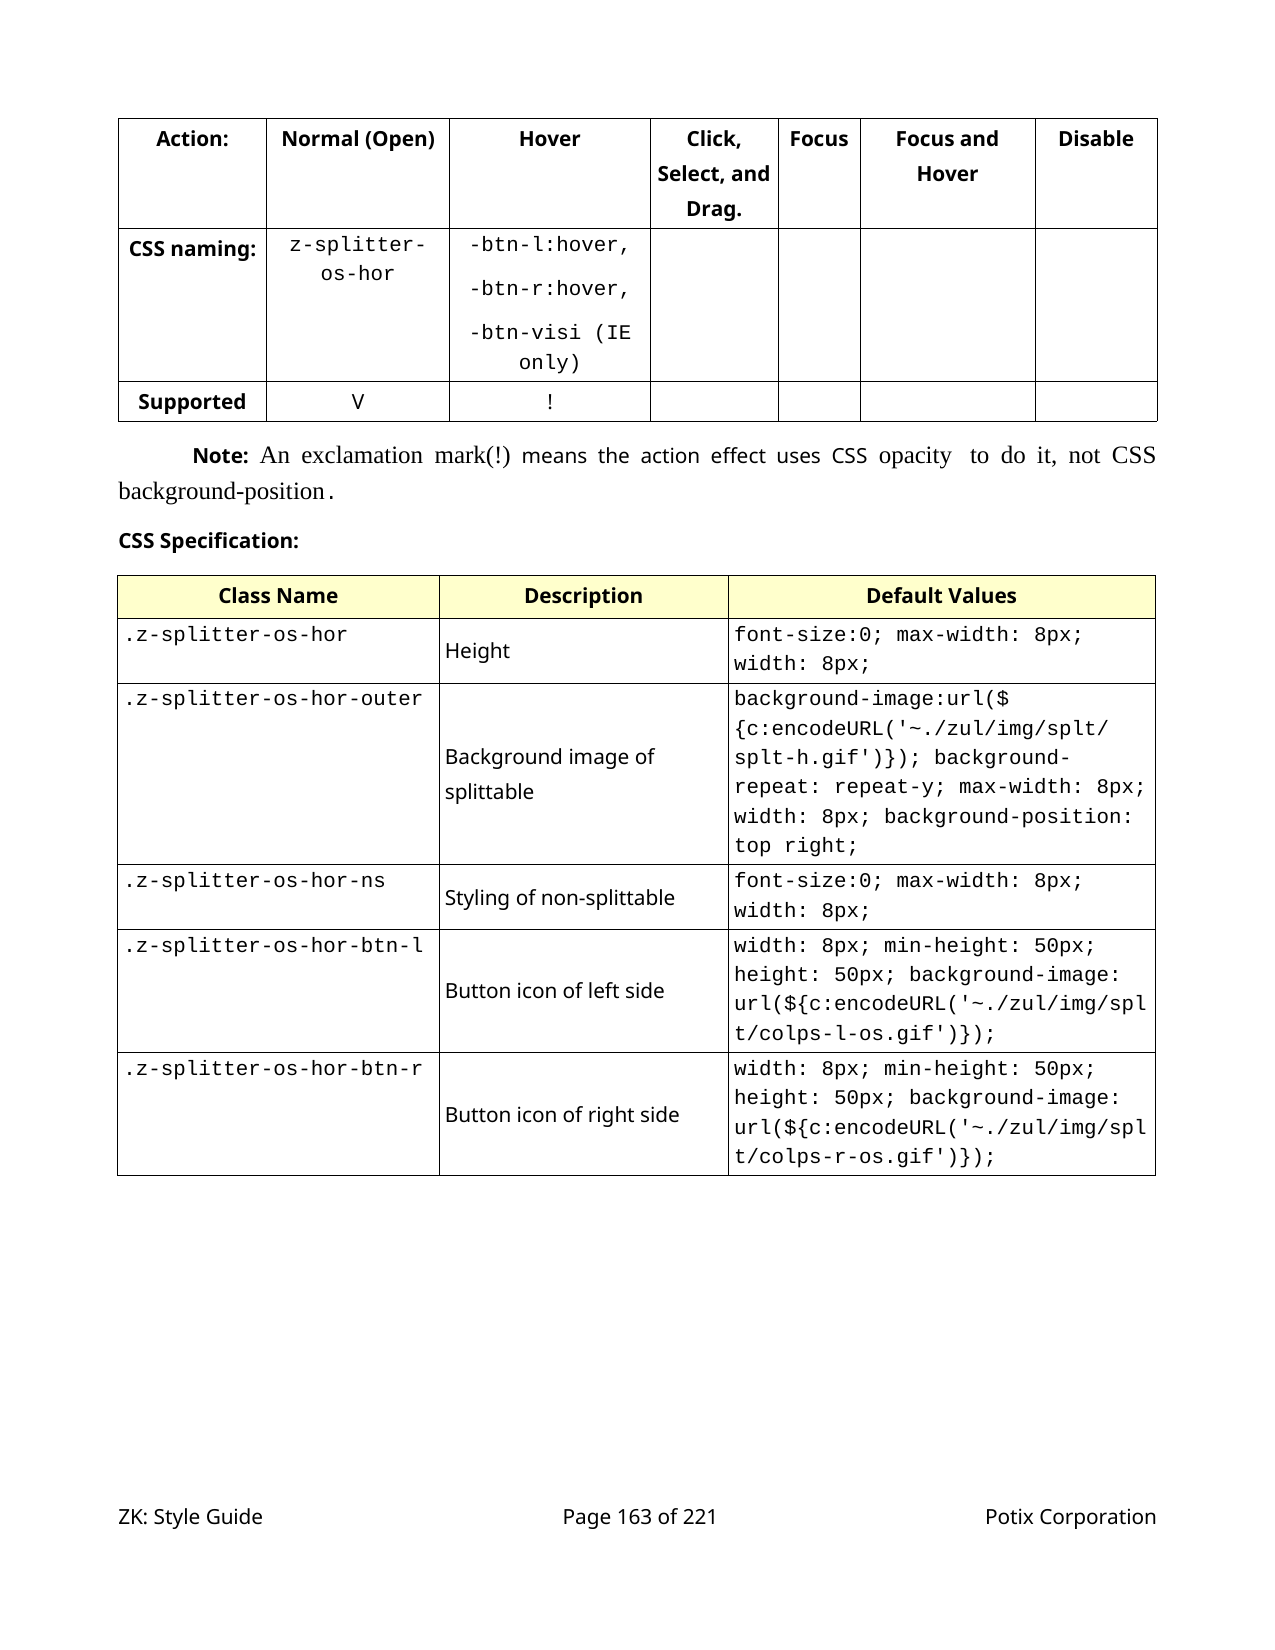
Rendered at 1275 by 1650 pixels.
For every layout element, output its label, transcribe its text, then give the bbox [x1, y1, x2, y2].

table_cell Background image of splittable [440, 684, 728, 864]
table_cell z-splitter-os-hor [267, 229, 449, 381]
table_header Default Values [729, 576, 1155, 618]
table_cell [861, 229, 1035, 381]
table_cell .z-splitter-os-hor-outer [118, 684, 439, 864]
table_cell .z-splitter-os-hor-ns [118, 865, 439, 929]
text Note: An exclamation mark(!) means the action effect uses CSS opacity to do it, not CSS background-position. [118, 442, 1157, 506]
table_header Disable [1036, 119, 1157, 228]
table_cell .z-splitter-os-hor [118, 619, 439, 683]
table_cell font-size:0; max-width: 8px; width: 8px; [729, 619, 1155, 683]
table_cell Styling of non-splittable [440, 865, 728, 929]
table_cell [779, 382, 860, 421]
table_cell width: 8px; min-height: 50px; height: 50px; background-image: url(${c:encodeURL('~./zul/img/splt/colps-r-os.gif')}); [729, 1053, 1155, 1175]
table_cell ! [450, 382, 650, 421]
table_cell Height [440, 619, 728, 683]
table_cell [651, 229, 778, 381]
table_header Hover [450, 119, 650, 228]
table_cell CSS naming: [119, 229, 266, 381]
table_cell Button icon of left side [440, 930, 728, 1052]
table_cell .z-splitter-os-hor-btn-l [118, 930, 439, 1052]
table_cell [651, 382, 778, 421]
table_cell .z-splitter-os-hor-btn-r [118, 1053, 439, 1175]
table_cell Supported [119, 382, 266, 421]
table_cell width: 8px; min-height: 50px; height: 50px; background-image: url(${c:encodeURL('~./zul/img/splt/colps-l-os.gif')}); [729, 930, 1155, 1052]
table_cell [779, 229, 860, 381]
table_cell font-size:0; max-width: 8px; width: 8px; [729, 865, 1155, 929]
table_cell V [267, 382, 449, 421]
table_header Class Name [118, 576, 439, 618]
table_cell Button icon of right side [440, 1053, 728, 1175]
table_header Normal (Open) [267, 119, 449, 228]
table_cell [1036, 229, 1157, 381]
table_header Focus and Hover [861, 119, 1035, 228]
table_header Description [440, 576, 728, 618]
table_cell background-image:url(${c:encodeURL('~./zul/img/splt/splt-h.gif')}); background-repeat: repeat-y; max-width: 8px; width: 8px; background-position: top right; [729, 684, 1155, 864]
table_cell -btn-l:hover, -btn-r:hover, -btn-visi (IE only) [450, 229, 650, 381]
table_header Action: [119, 119, 266, 228]
table_header Click, Select, and Drag. [651, 119, 778, 228]
table_cell [1036, 382, 1157, 421]
table_header Focus [779, 119, 860, 228]
table_cell [861, 382, 1035, 421]
text CSS Specification: [118, 526, 1157, 554]
